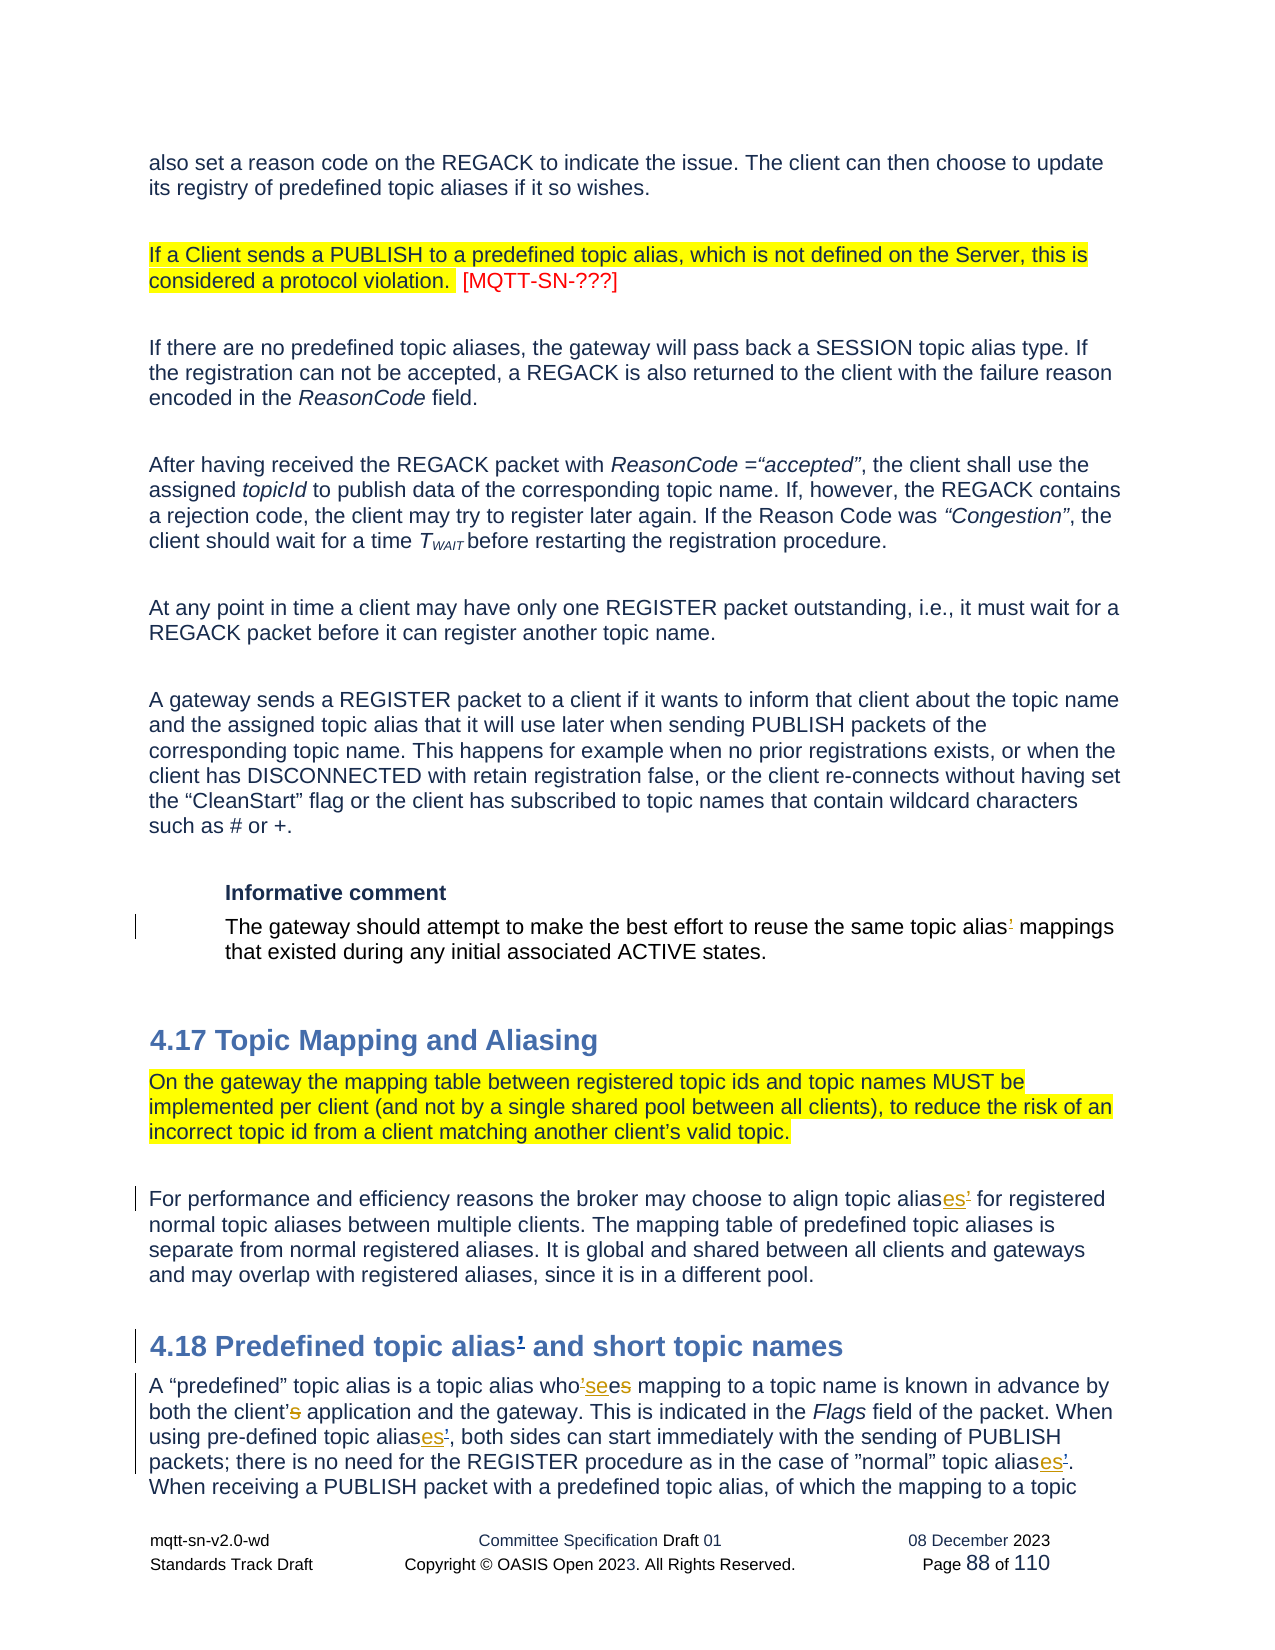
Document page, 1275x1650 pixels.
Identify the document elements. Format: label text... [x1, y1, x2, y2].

text Informative comment [225, 880, 1124, 905]
subtitle 4.17 Topic Mapping and Aliasing [150, 1023, 1124, 1056]
text For performance and efficiency reasons the broker may choose to align topic aliases for registered normal topic aliases between multiple clients. The mapping table of predefined topic aliases is separate from normal registered aliases. It is global and shared between all clients and gateways and may overlap with registered aliases, since it is in a different pool. [148, 1186, 1124, 1287]
subtitle 4.18 Predefined topic alias and short topic names [150, 1329, 1124, 1362]
text If there are no predefined topic aliases, the gateway will pass back a SESSION topic alias type. If the registration can not be accepted, a REGACK is also returned to the client with the failure reason encoded in the ReasonCode field. [148, 334, 1124, 410]
text After having received the REGACK packet with ReasonCode =“accepted”, the client shall use the assigned topicId to publish data of the corresponding topic name. If, however, the REGACK contains a rejection code, the client may try to register later again. If the Reason Code was “Congestion”, the client should wait for a time TWAIT before restarting the registration procedure. [148, 452, 1124, 553]
text A gateway sends a REGISTER packet to a client if it wants to inform that client about the topic name and the assigned topic alias that it will use later when sending PUBLISH packets of the corresponding topic name. This happens for example when no prior registrations exists, or when the client has DISCONNECTED with retain registration false, or the client re-connects without having set the “CleanStart” flag or the client has subscribed to topic names that contain wildcard characters such as # or +. [148, 687, 1124, 838]
text At any point in time a client may have only one REGISTER packet outstanding, i.e., it must wait for a REGACK packet before it can register another topic name. [148, 595, 1124, 645]
text A “predefined” topic alias is a topic alias whosee mapping to a topic name is known in advance by both the client’ application and the gateway. This is indicated in the Flags field of the packet. When using pre-defined topic aliases, both sides can start immediately with the sending of PUBLISH packets; there is no need for the REGISTER procedure as in the case of ”normal” topic aliases. When receiving a PUBLISH packet with a predefined topic alias, of which the mapping to a topic [148, 1373, 1124, 1499]
text If a Client sends a PUBLISH to a predefined topic alias, which is not defined on the Server, this is considered a protocol violation. [MQTT-SN-???] [148, 242, 1124, 293]
text The gateway should attempt to make the best effort to reuse the same topic alias mappings that existed during any initial associated ACTIVE states. [225, 914, 1124, 964]
text also set a reason code on the REGACK to indicate the issue. The client can then choose to update its registry of predefined topic aliases if it so wishes. [148, 150, 1124, 200]
text On the gateway the mapping table between registered topic ids and topic names MUST be implemented per client (and not by a single shared pool between all clients), to reduce the risk of an incorrect topic id from a client matching another client’s valid topic. [148, 1069, 1124, 1144]
